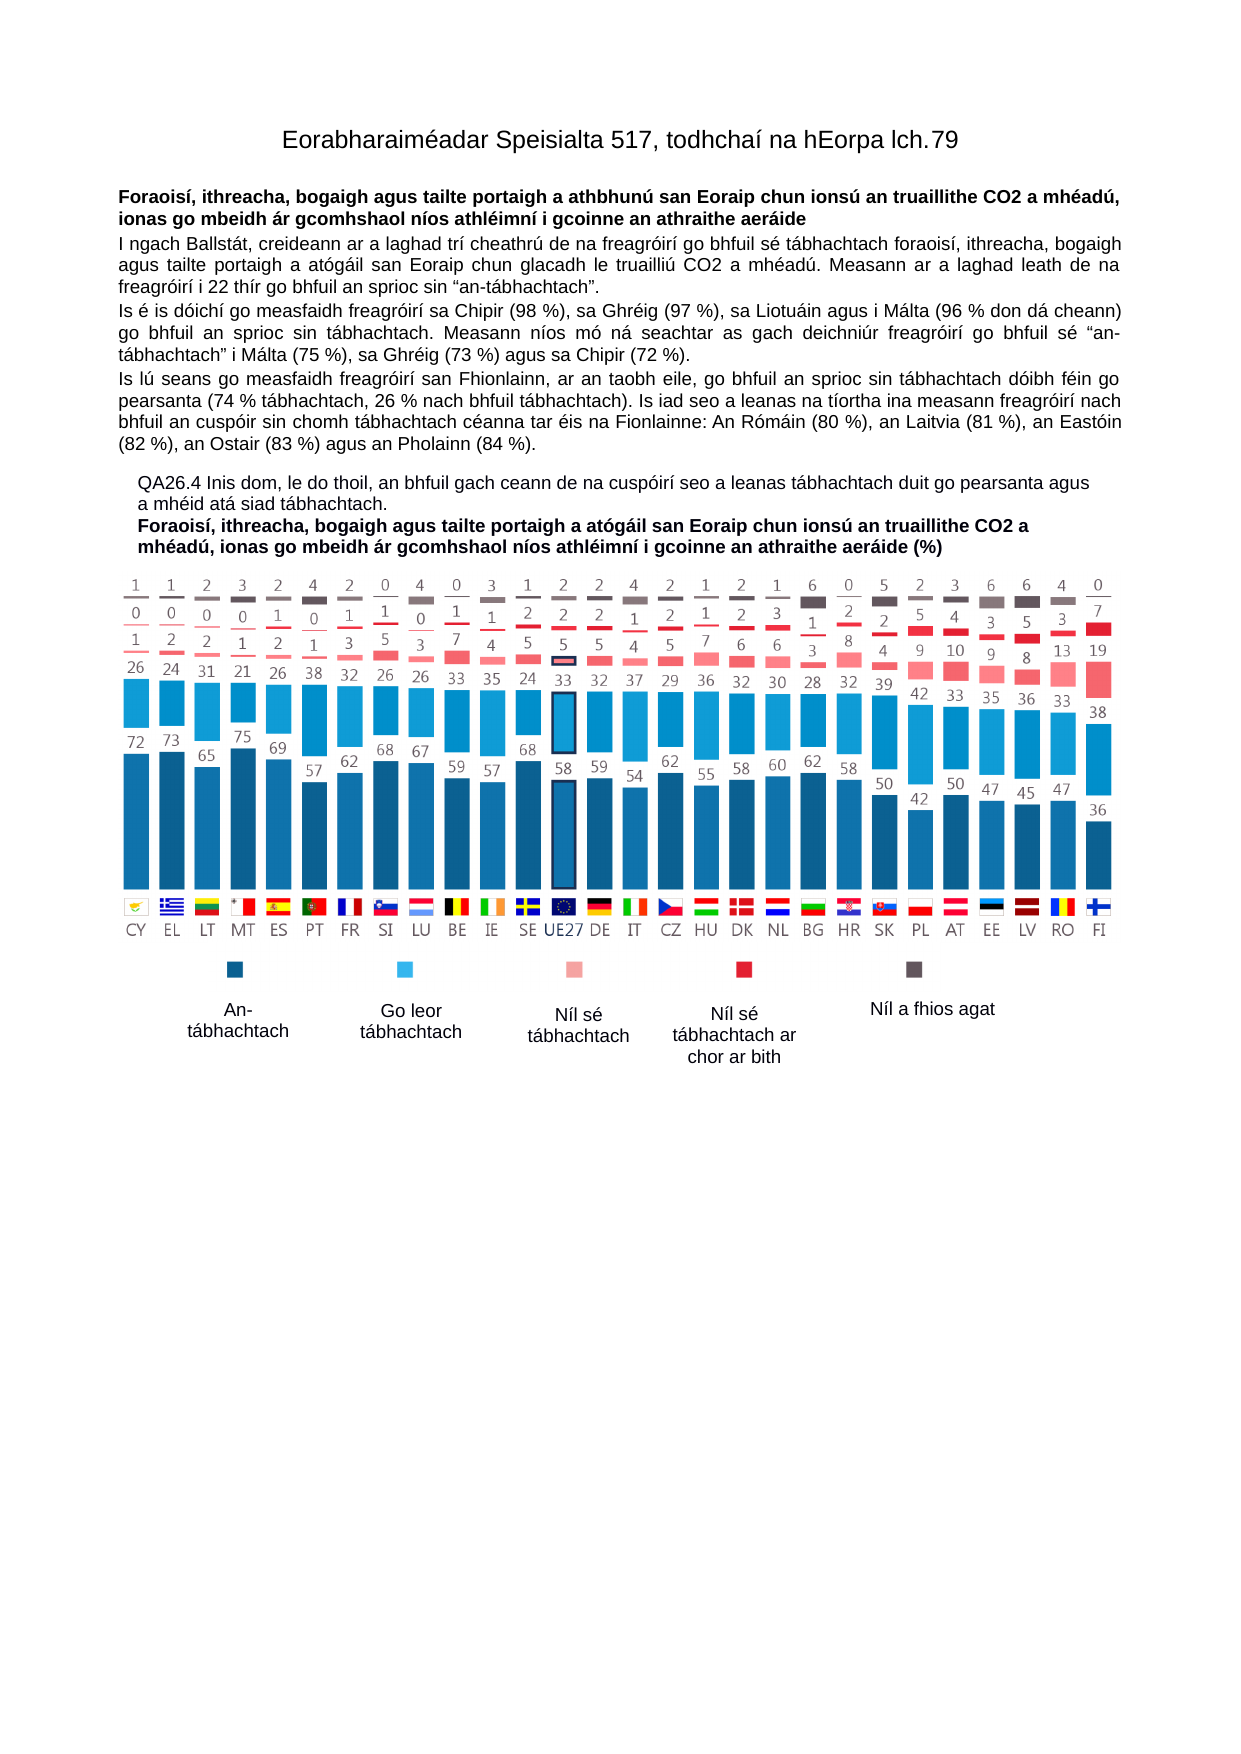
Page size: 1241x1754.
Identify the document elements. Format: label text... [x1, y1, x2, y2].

text Is lú seans go measfaidh freagróirí san Fhionlainn, ar an taobh eile, go bhfuil an sprioc sin tábhachtach dóibh féin go pearsanta (74 % tábhachtach, 26 % nach bhfuil tábhachtach). Is iad seo a leanas na tíortha ina measann freagróirí nach bhfuil an cuspóir sin chomh tábhachtach céanna tar éis na Fionlainne: An Rómáin (80 %), an Laitvia (81 %), an Eastóin (82 %), an Ostair (83 %) agus an Pholainn (84 %). [118, 368, 1122, 454]
picture [118, 571, 1121, 992]
text I ngach Ballstát, creideann ar a laghad trí cheathrú de na freagróirí go bhfuil sé tábhachtach foraoisí, ithreacha, bogaigh agus tailte portaigh a atógáil san Eoraip chun glacadh le truailliú CO2 a mhéadú. Measann ar a laghad leath de na freagróirí i 22 thír go bhfuil an sprioc sin “an-tábhachtach”. [118, 232, 1122, 297]
text Is é is dóichí go measfaidh freagróirí sa Chipir (98 %), sa Ghréig (97 %), sa Liotuáin agus i Málta (96 % don dá cheann) go bhfuil an sprioc sin tábhachtach. Measann níos mó ná seachtar as gach deichniúr freagróirí go bhfuil sé “an-tábhachtach” i Málta (75 %), sa Ghréig (73 %) agus sa Chipir (72 %). [118, 300, 1122, 365]
text Foraoisí, ithreacha, bogaigh agus tailte portaigh a athbhunú san Eoraip chun ionsú an truaillithe CO2 a mhéadú, ionas go mbeidh ár gcomhshaol níos athléimní i gcoinne an athraithe aeráide [118, 186, 1122, 229]
